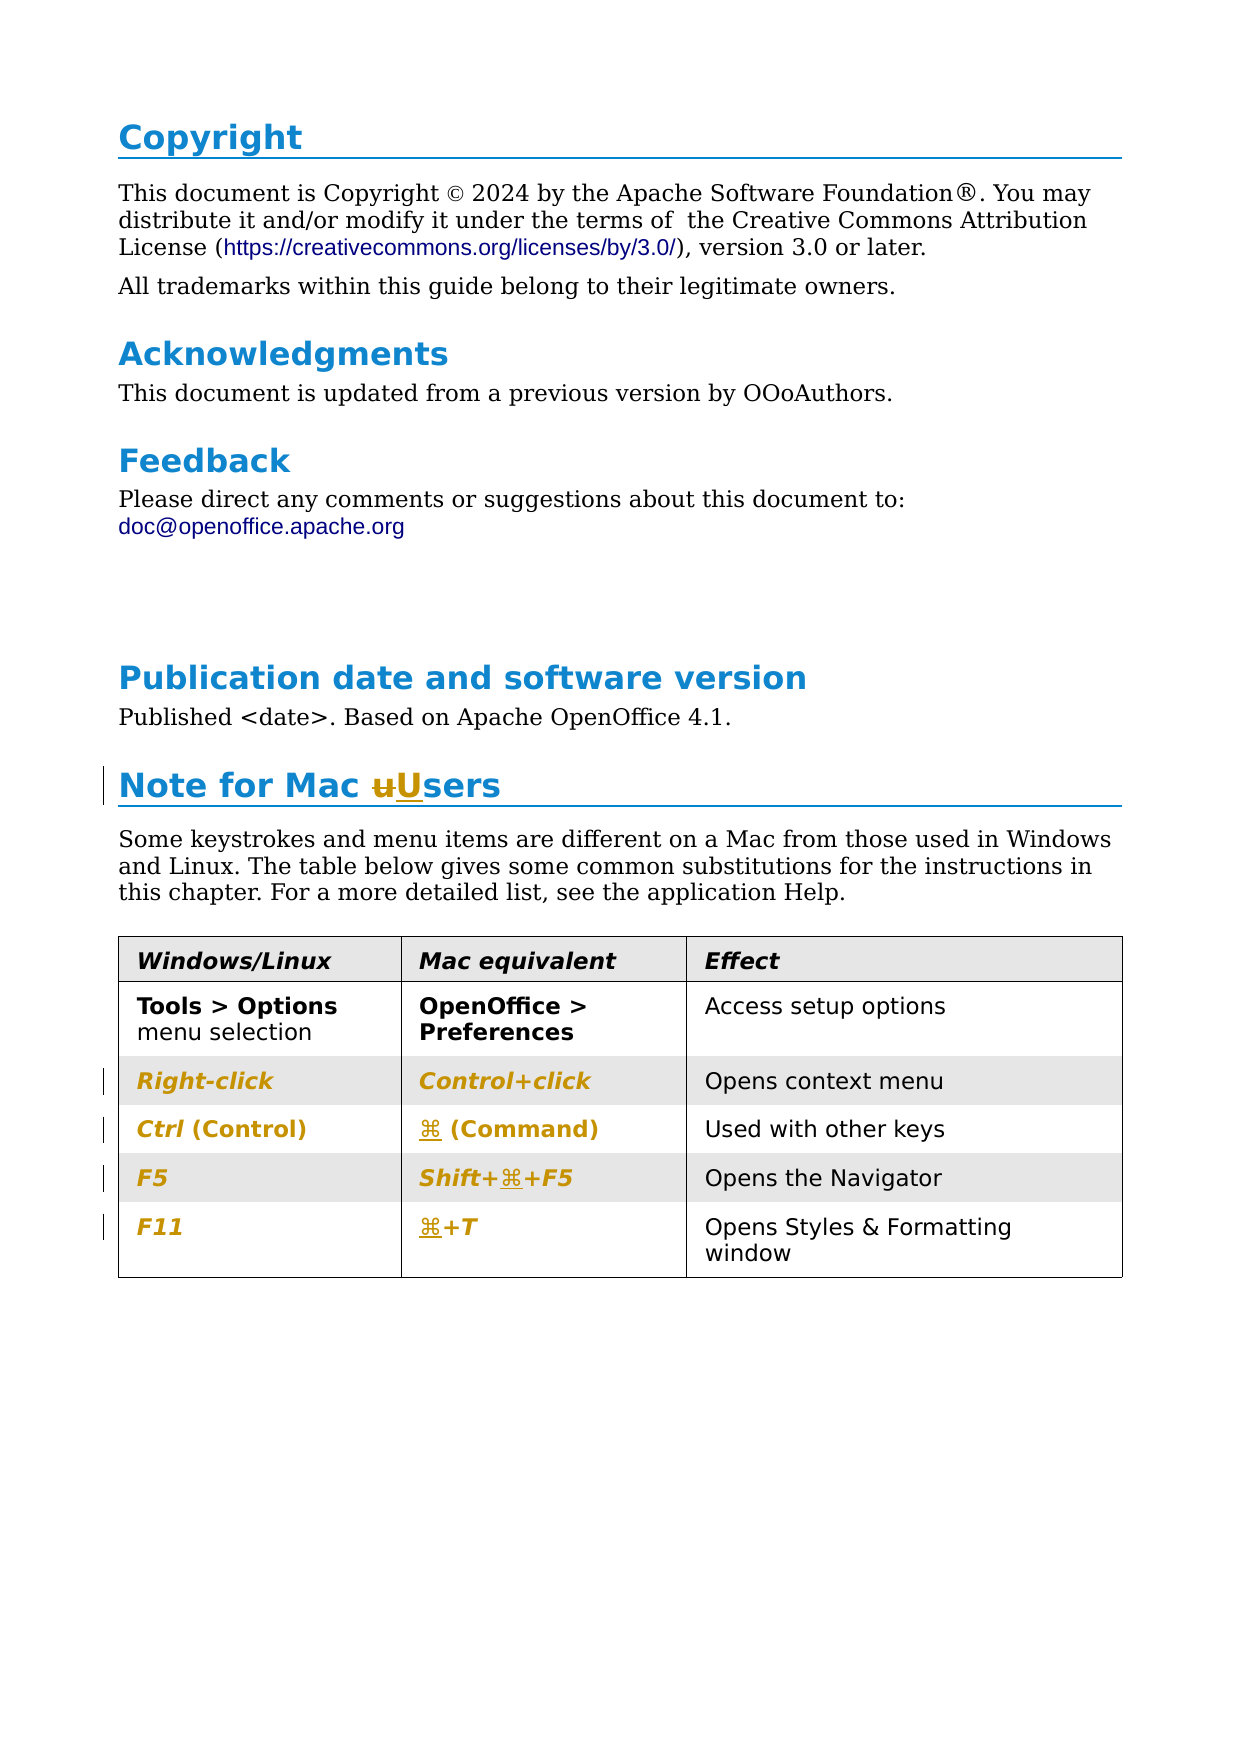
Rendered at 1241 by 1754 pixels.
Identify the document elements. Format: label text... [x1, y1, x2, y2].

table_cell z+T [402, 1202, 686, 1277]
text This document is updated from a previous version by OOoAuthors. [118, 380, 1122, 406]
table_cell Control+click [402, 1056, 686, 1105]
table_cell Tools > Options menu selection [119, 982, 401, 1056]
table_cell Opens context menu [687, 1056, 1122, 1105]
table_cell Used with other keys [687, 1105, 1122, 1153]
text All trademarks within this guide belong to their legitimate owners. [118, 273, 1122, 300]
subtitle Copyright [118, 118, 1122, 157]
text Published <date>. Based on Apache OpenOffice 4.1. [118, 704, 1122, 730]
table_cell Shift+z+F5 [402, 1153, 686, 1202]
table_header Windows/Linux [119, 937, 401, 981]
text Feedback [118, 443, 1122, 480]
table_cell F5 [119, 1153, 401, 1202]
text This document is Copyright © 2024 by the Apache Software Foundation®. You may distribute it and/or modify it under the terms of the Creative Commons Attribution License (https://creativecommons.org/licenses/by/3.0/), version 3.0 or later. [118, 178, 1122, 261]
text Acknowledgments [118, 336, 1122, 373]
subtitle Note for Mac Users [118, 766, 1122, 805]
table_header Mac equivalent [402, 937, 686, 981]
table_cell Opens the Navigator [687, 1153, 1122, 1202]
table_cell F11 [119, 1202, 401, 1277]
table_header Effect [687, 937, 1122, 981]
table_cell Opens Styles & Formatting window [687, 1202, 1122, 1277]
text Please direct any comments or suggestions about this document to: doc@openoffice.apache.org [118, 486, 1122, 539]
table_cell Right-click [119, 1056, 401, 1105]
table_cell z (Command) [402, 1105, 686, 1153]
table_cell Ctrl (Control) [119, 1105, 401, 1153]
table_cell OpenOffice > Preferences [402, 982, 686, 1056]
table_cell Access setup options [687, 982, 1122, 1056]
text Some keystrokes and menu items are different on a Mac from those used in Windows and Linux. The table below gives some common substitutions for the instructions in this chapter. For a more detailed list, see the application Help. [118, 826, 1122, 906]
text Publication date and software version [118, 660, 1122, 697]
